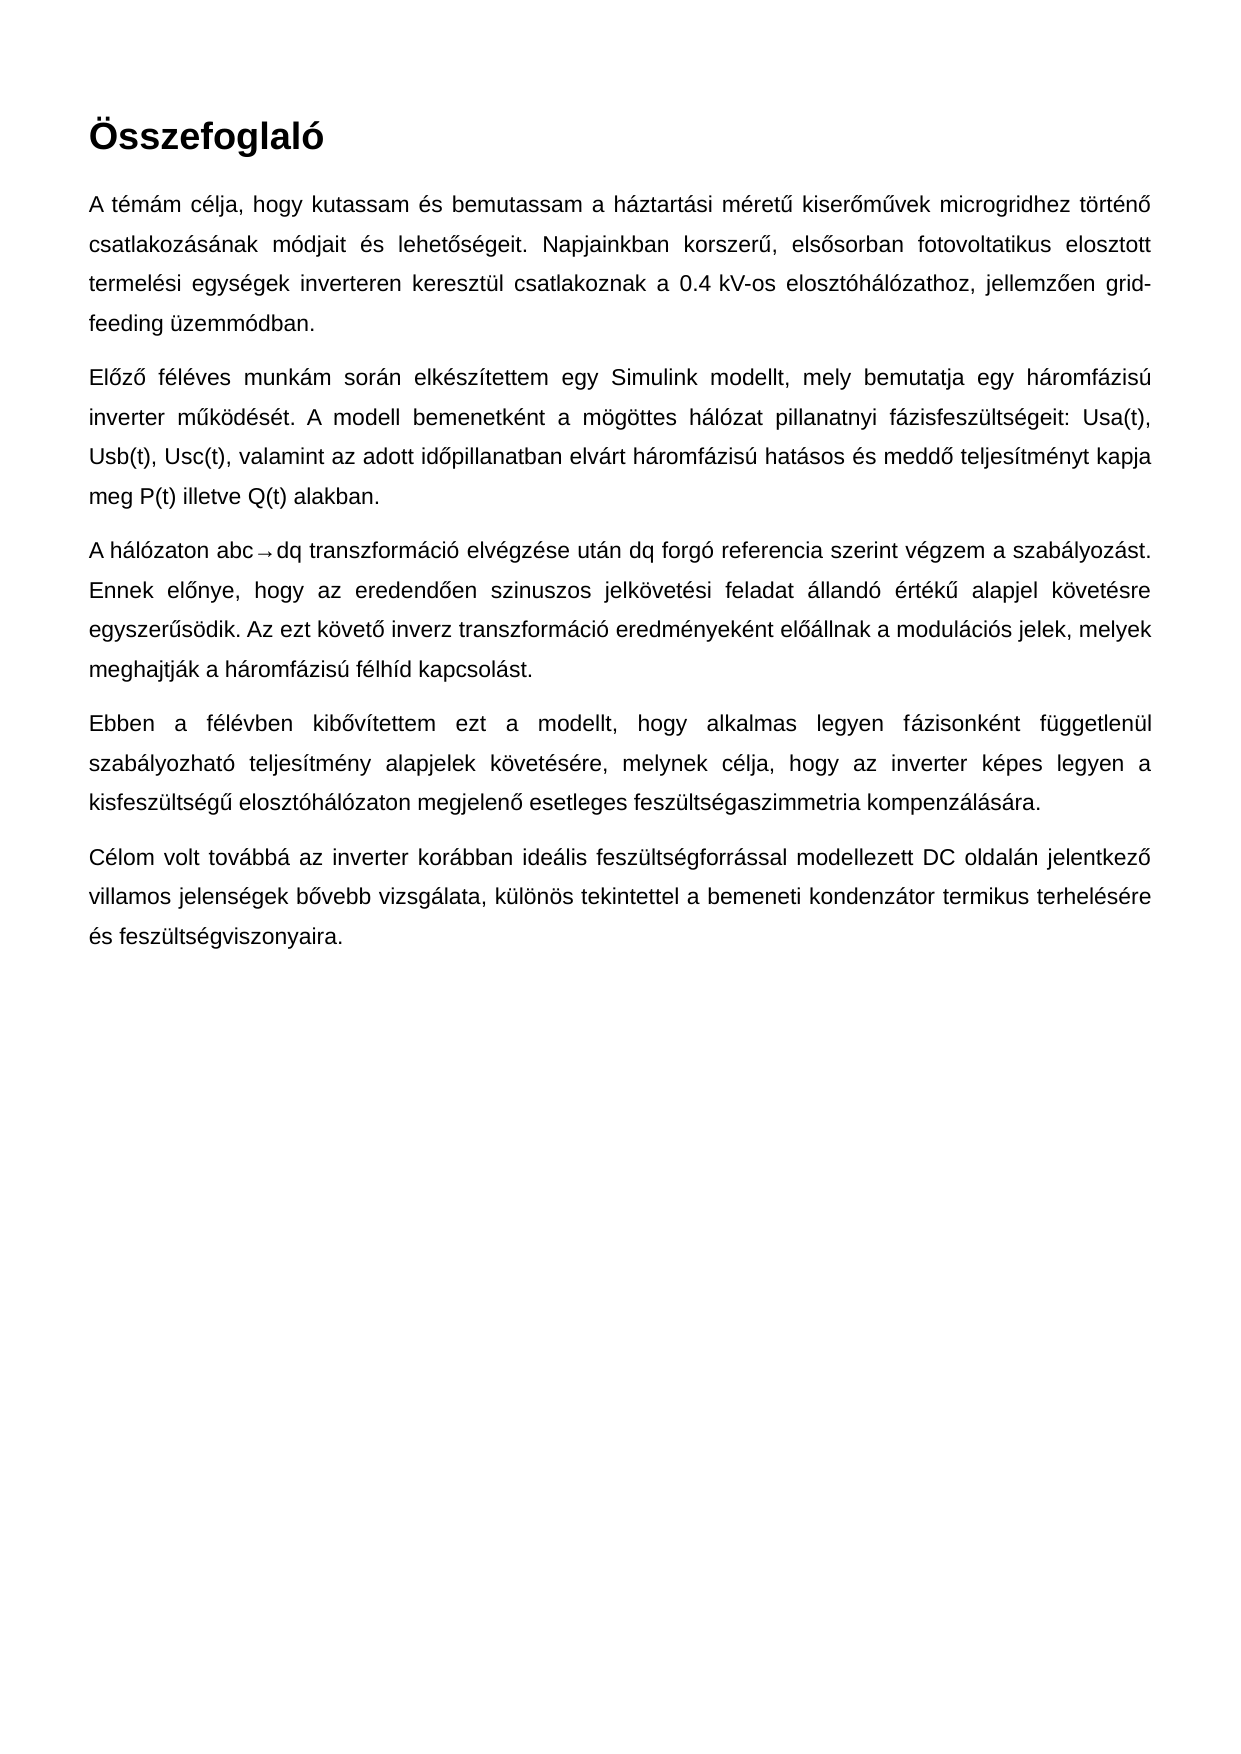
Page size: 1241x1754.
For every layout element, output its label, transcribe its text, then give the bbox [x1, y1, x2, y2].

subtitle Összefoglaló [88, 113, 1152, 157]
text Ebben a félévben kibővítettem ezt a modellt, hogy alkalmas legyen fázisonként függetlenül szabályozható teljesítmény alapjelek követésére, melynek célja, hogy az inverter képes legyen a kisfeszültségű elosztóhálózaton megjelenő esetleges feszültségaszimmetria kompenzálására. [88, 710, 1152, 816]
text Célom volt továbbá az inverter korábban ideális feszültségforrással modellezett DC oldalán jelentkező villamos jelenségek bővebb vizsgálata, különös tekintettel a bemeneti kondenzátor termikus terhelésére és feszültségviszonyaira. [88, 844, 1152, 949]
text A témám célja, hogy kutassam és bemutassam a háztartási méretű kiserőművek microgridhez történő csatlakozásának módjait és lehetőségeit. Napjainkban korszerű, elsősorban fotovoltatikus elosztott termelési egységek inverteren keresztül csatlakoznak a 0.4 kV-os elosztóhálózathoz, jellemzően grid-feeding üzemmódban. [88, 191, 1152, 336]
text A hálózaton abc→dq transzformáció elvégzése után dq forgó referencia szerint végzem a szabályozást. Ennek előnye, hogy az eredendően szinuszos jelkövetési feladat állandó értékű alapjel követésre egyszerűsödik. Az ezt követő inverz transzformáció eredményeként előállnak a modulációs jelek, melyek meghajtják a háromfázisú félhíd kapcsolást. [88, 537, 1152, 682]
text Előző féléves munkám során elkészítettem egy Simulink modellt, mely bemutatja egy háromfázisú inverter működését. A modell bemenetként a mögöttes hálózat pillanatnyi fázisfeszültségeit: Usa(t), Usb(t), Usc(t), valamint az adott időpillanatban elvárt háromfázisú hatásos és meddő teljesítményt kapja meg P(t) illetve Q(t) alakban. [88, 364, 1152, 509]
